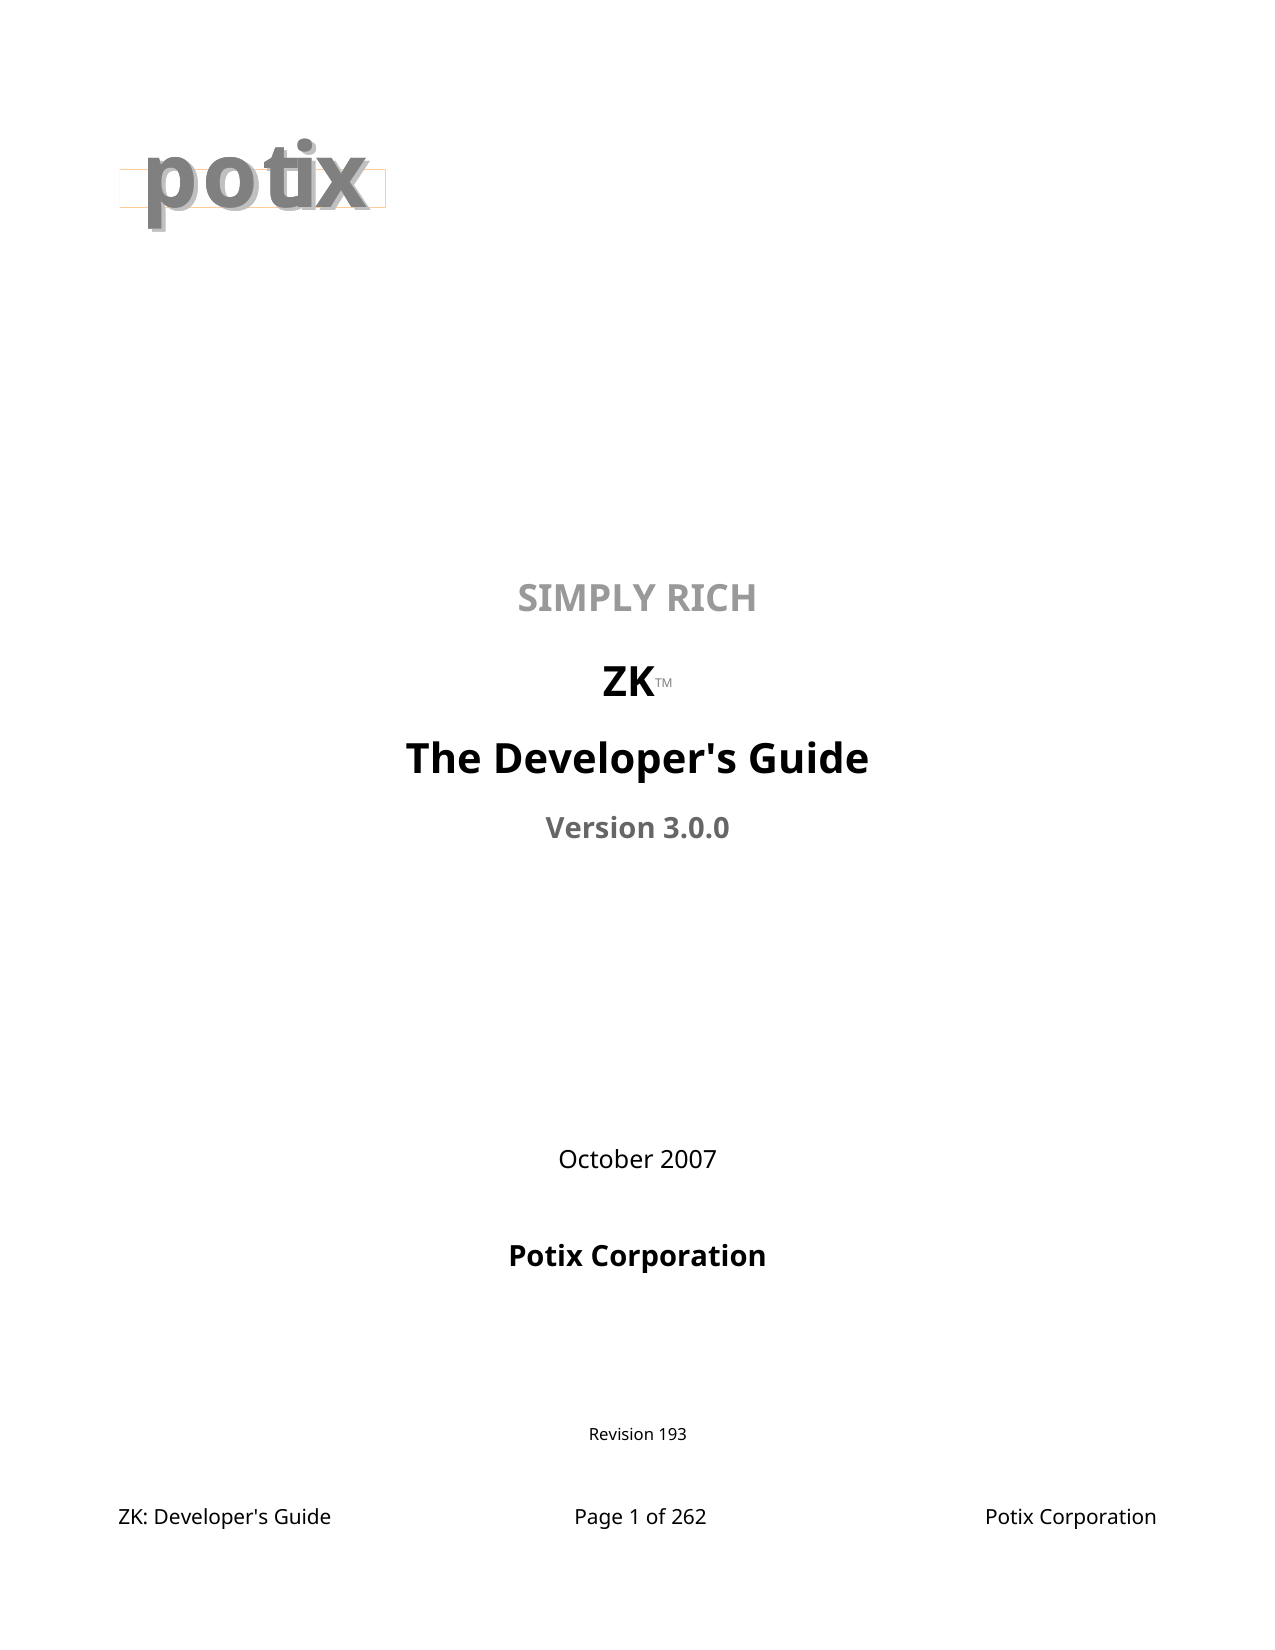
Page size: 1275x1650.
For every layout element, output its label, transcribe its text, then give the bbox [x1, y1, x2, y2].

text The Developer's Guide [118, 729, 1157, 786]
text ZKTM [118, 652, 1157, 708]
text SIMPLY RICH [118, 571, 1157, 622]
text Version 3.0.0 [118, 807, 1157, 847]
text Revision 193 [118, 1422, 1157, 1445]
text October 2007 [118, 1142, 1157, 1176]
text Potix Corporation [118, 1235, 1157, 1275]
